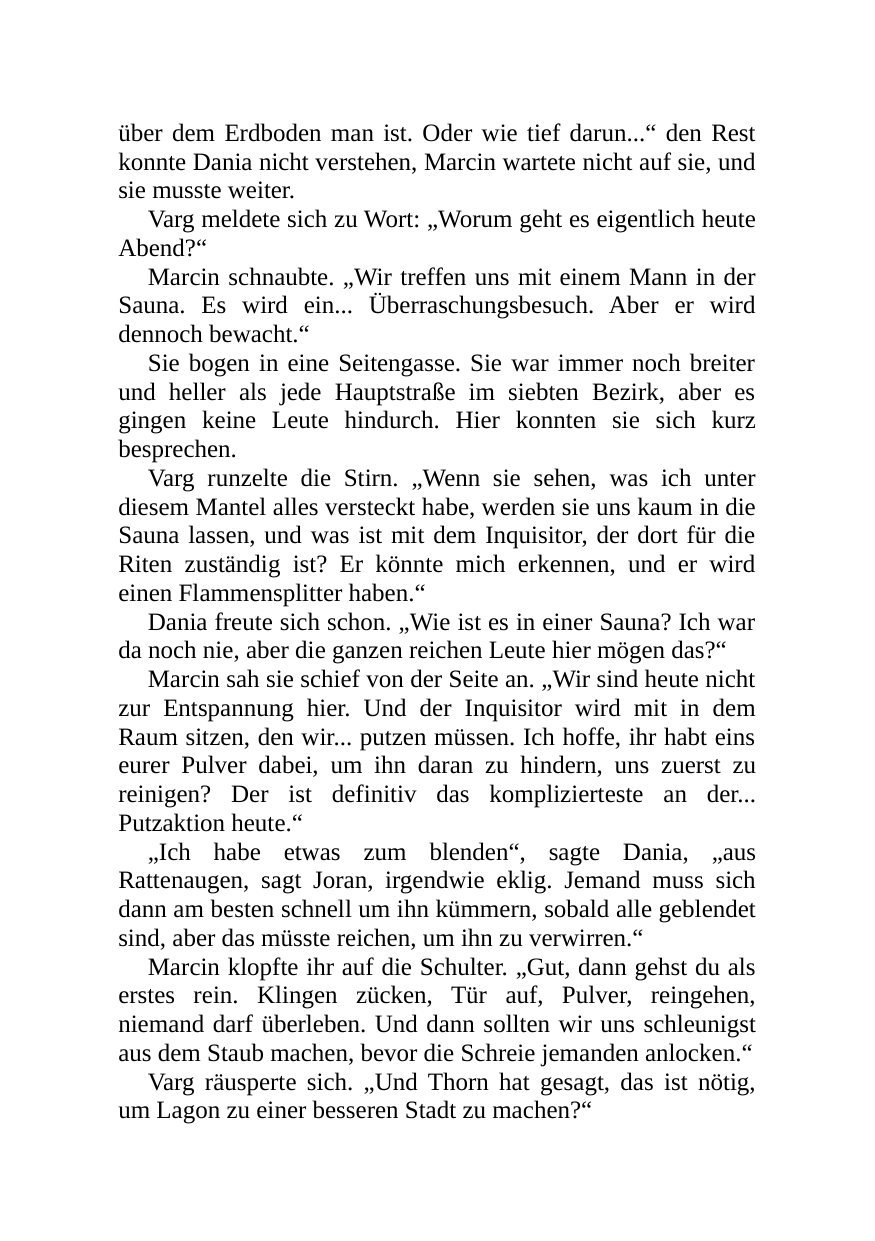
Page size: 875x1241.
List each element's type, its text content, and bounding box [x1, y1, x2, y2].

text „Ich habe etwas zum blenden“, sagte Dania, „aus Rattenaugen, sagt Joran, irgendwie eklig. Jemand muss sich dann am besten schnell um ihn kümmern, sobald alle geblendet sind, aber das müsste reichen, um ihn zu verwirren.“ [118, 837, 756, 952]
text Dania freute sich schon. „Wie ist es in einer Sauna? Ich war da noch nie, aber die ganzen reichen Leute hier mögen das?“ [118, 607, 756, 664]
text Marcin schnaubte. „Wir treffen uns mit einem Mann in der Sauna. Es wird ein... Überraschungsbesuch. Aber er wird dennoch bewacht.“ [118, 262, 756, 348]
text Varg runzelte die Stirn. „Wenn sie sehen, was ich unter diesem Mantel alles versteckt habe, werden sie uns kaum in die Sauna lassen, und was ist mit dem Inquisitor, der dort für die Riten zuständig ist? Er könnte mich erkennen, und er wird einen Flammensplitter haben.“ [118, 463, 756, 607]
text Sie bogen in eine Seitengasse. Sie war immer noch breiter und heller als jede Hauptstraße im siebten Bezirk, aber es gingen keine Leute hindurch. Hier konnten sie sich kurz besprechen. [118, 348, 756, 463]
text Marcin sah sie schief von der Seite an. „Wir sind heute nicht zur Entspannung hier. Und der Inquisitor wird mit in dem Raum sitzen, den wir... putzen müssen. Ich hoffe, ihr habt eins eurer Pulver dabei, um ihn daran zu hindern, uns zuerst zu reinigen? Der ist definitiv das komplizierteste an der... Putzaktion heute.“ [118, 664, 756, 837]
text Varg meldete sich zu Wort: „Worum geht es eigentlich heute Abend?“ [118, 204, 756, 262]
text Marcin klopfte ihr auf die Schulter. „Gut, dann gehst du als erstes rein. Klingen zücken, Tür auf, Pulver, reingehen, niemand darf überleben. Und dann sollten wir uns schleunigst aus dem Staub machen, bevor die Schreie jemanden anlocken.“ [118, 952, 756, 1067]
text über dem Erdboden man ist. Oder wie tief darun...“ den Rest konnte Dania nicht verstehen, Marcin wartete nicht auf sie, und sie musste weiter. [118, 118, 756, 204]
text Varg räusperte sich. „Und Thorn hat gesagt, das ist nötig, um Lagon zu einer besseren Stadt zu machen?“ [118, 1067, 756, 1124]
